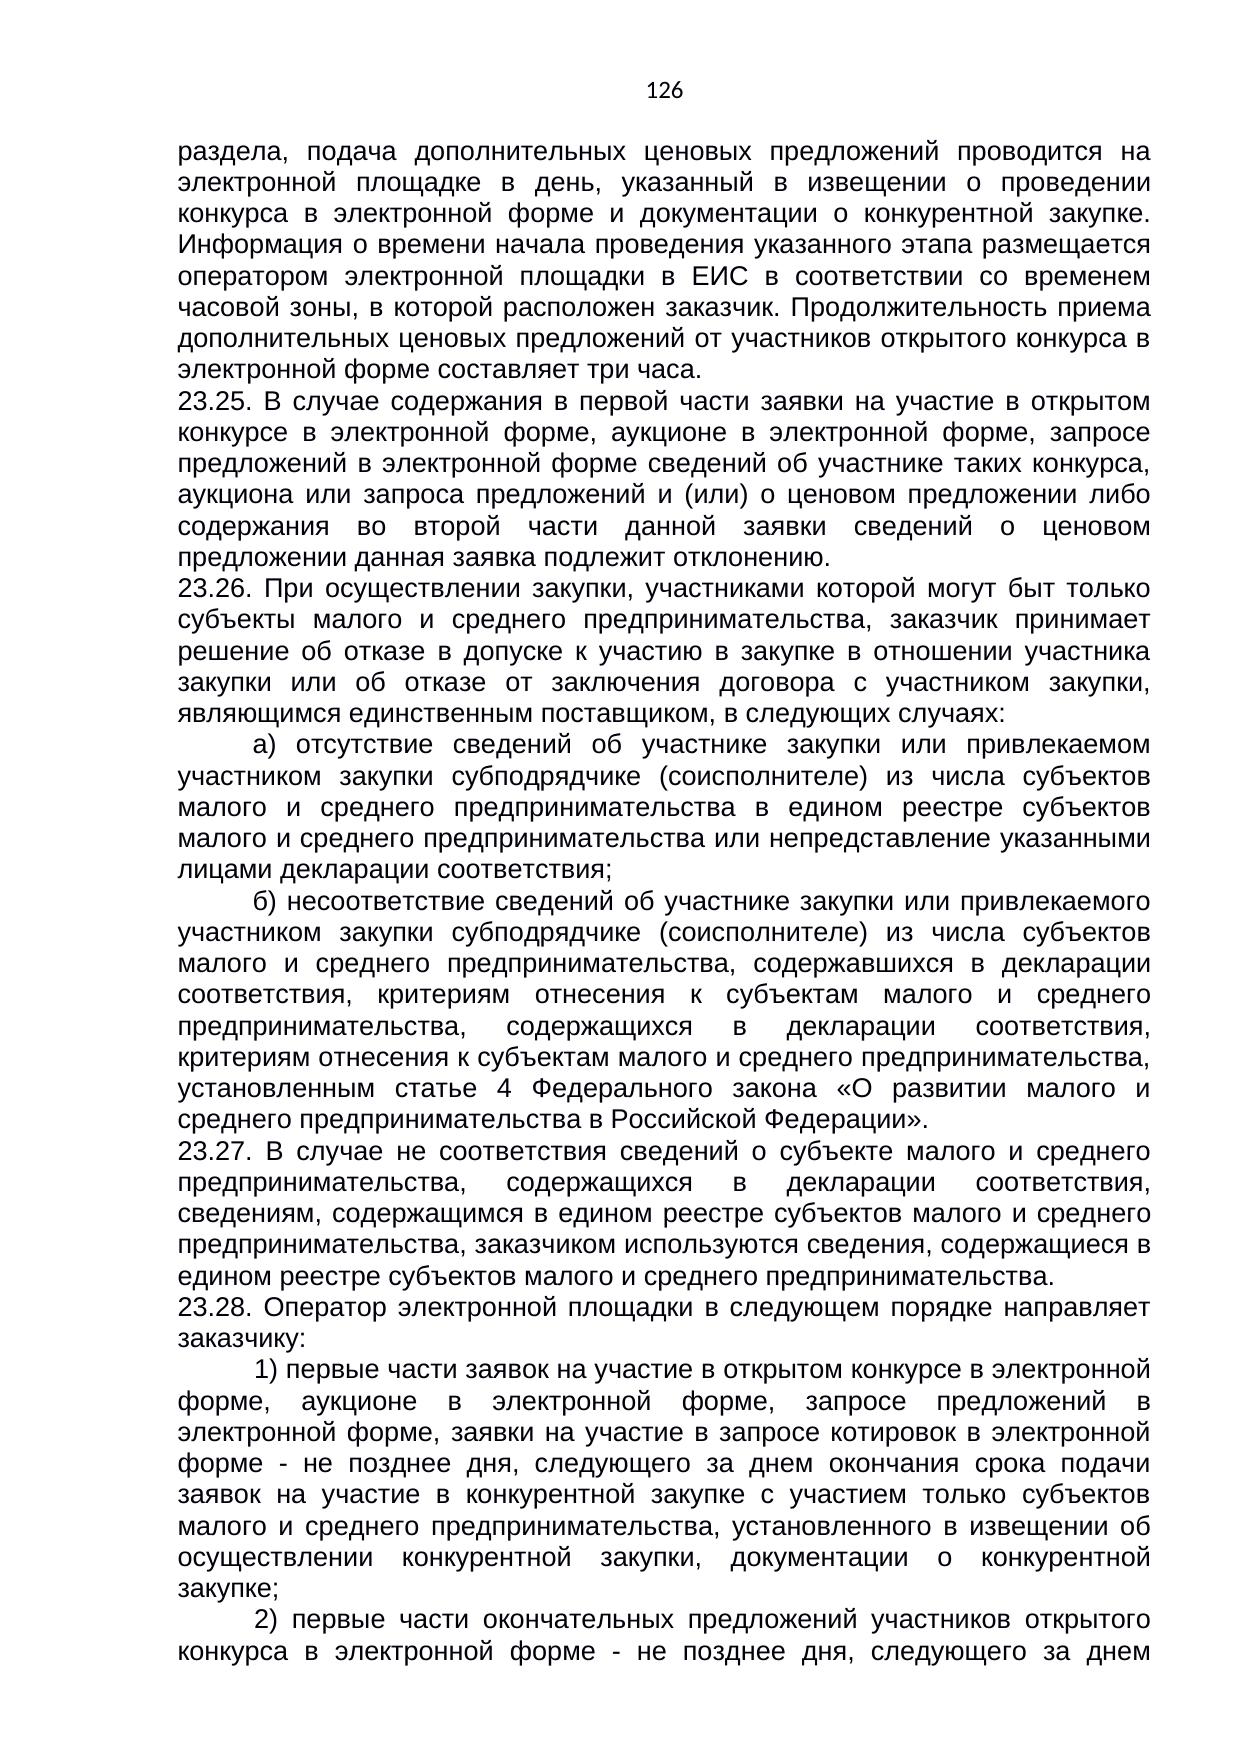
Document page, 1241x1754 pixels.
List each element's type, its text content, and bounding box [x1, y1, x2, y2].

text б) несоответствие сведений об участнике закупки или привлекаемого участником закупки субподрядчике (соисполнителе) из числа субъектов малого и среднего предпринимательства, содержавшихся в декларации соответствия, критериям отнесения к субъектам малого и среднего предпринимательства, содержащихся в декларации соответствия, критериям отнесения к субъектам малого и среднего предпринимательства, установленным статье 4 Федерального закона «О развитии малого и среднего предпринимательства в Российской Федерации». [177, 885, 1152, 1135]
text 23.27. В случае не соответствия сведений о субъекте малого и среднего предпринимательства, содержащихся в декларации соответствия, сведениям, содержащимся в едином реестре субъектов малого и среднего предпринимательства, заказчиком используются сведения, содержащиеся в едином реестре субъектов малого и среднего предпринимательства. [177, 1135, 1152, 1291]
text раздела, подача дополнительных ценовых предложений проводится на электронной площадке в день, указанный в извещении о проведении конкурса в электронной форме и документации о конкурентной закупке. Информация о времени начала проведения указанного этапа размещается оператором электронной площадки в ЕИС в соответствии со временем часовой зоны, в которой расположен заказчик. Продолжительность приема дополнительных ценовых предложений от участников открытого конкурса в электронной форме составляет три часа. [177, 135, 1152, 385]
text 2) первые части окончательных предложений участников открытого конкурса в электронной форме - не позднее дня, следующего за днем [177, 1603, 1152, 1666]
text 23.25. В случае содержания в первой части заявки на участие в открытом конкурсе в электронной форме, аукционе в электронной форме, запросе предложений в электронной форме сведений об участнике таких конкурса, аукциона или запроса предложений и (или) о ценовом предложении либо содержания во второй части данной заявки сведений о ценовом предложении данная заявка подлежит отклонению. [177, 385, 1152, 572]
text 23.26. При осуществлении закупки, участниками которой могут быт только субъекты малого и среднего предпринимательства, заказчик принимает решение об отказе в допуске к участию в закупке в отношении участника закупки или об отказе от заключения договора с участником закупки, являющимся единственным поставщиком, в следующих случаях: [177, 572, 1152, 728]
text 1) первые части заявок на участие в открытом конкурсе в электронной форме, аукционе в электронной форме, запросе предложений в электронной форме, заявки на участие в запросе котировок в электронной форме - не позднее дня, следующего за днем окончания срока подачи заявок на участие в конкурентной закупке с участием только субъектов малого и среднего предпринимательства, установленного в извещении об осуществлении конкурентной закупки, документации о конкурентной закупке; [177, 1353, 1152, 1603]
text 23.28. Оператор электронной площадки в следующем порядке направляет заказчику: [177, 1291, 1152, 1353]
text а) отсутствие сведений об участнике закупки или привлекаемом участником закупки субподрядчике (соисполнителе) из числа субъектов малого и среднего предпринимательства в едином реестре субъектов малого и среднего предпринимательства или непредставление указанными лицами декларации соответствия; [177, 728, 1152, 885]
